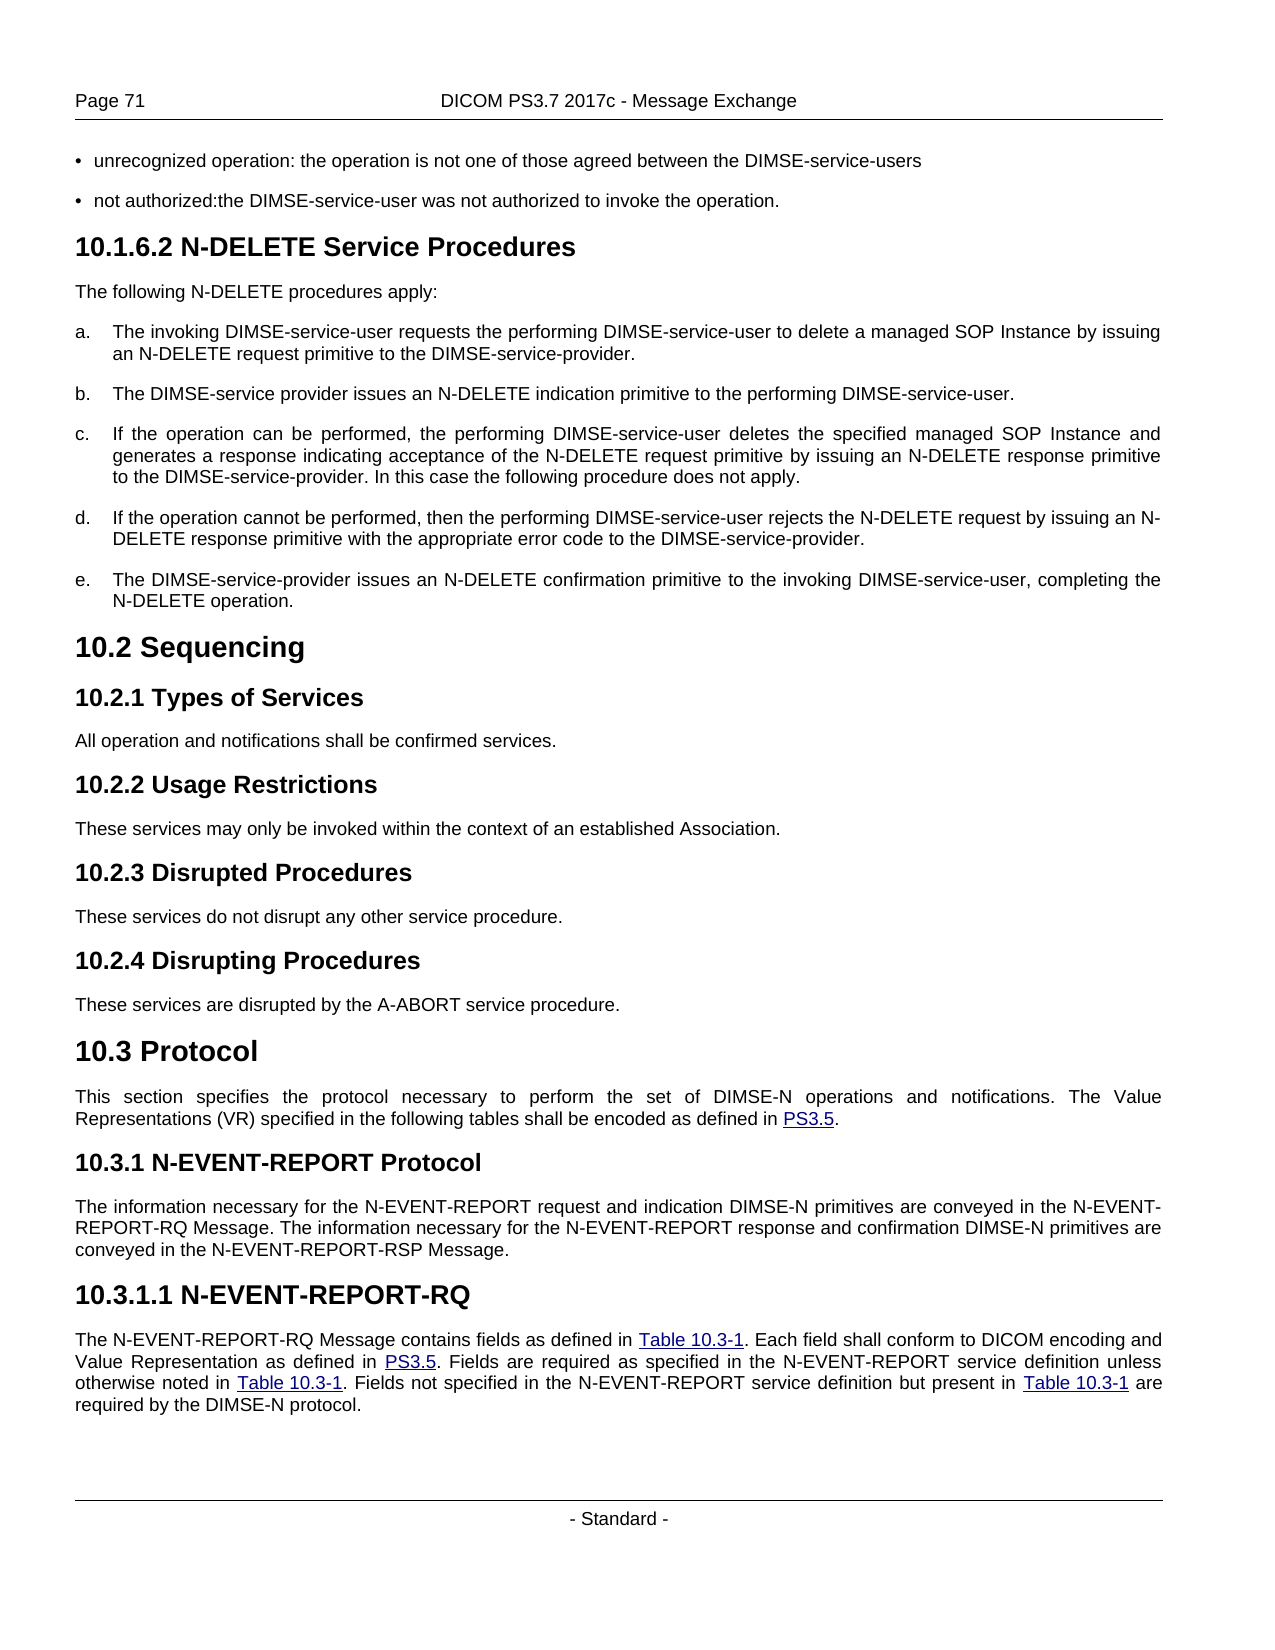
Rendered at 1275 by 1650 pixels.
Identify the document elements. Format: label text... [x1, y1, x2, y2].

text 10.2.3 Disrupted Procedures [75, 858, 1162, 887]
text The information necessary for the N-EVENT-REPORT request and indication DIMSE-N primitives are conveyed in the N-EVENT-REPORT-RQ Message. The information necessary for the N-EVENT-REPORT response and confirmation DIMSE-N primitives are conveyed in the N-EVENT-REPORT-RSP Message. [75, 1196, 1162, 1260]
text 10.2.2 Usage Restrictions [75, 770, 1162, 799]
list unrecognized operation: the operation is not one of those agreed between the DIMSE-service-users [75, 150, 1162, 172]
text These services may only be invoked within the context of an established Association. [75, 818, 1162, 839]
text 10.3 Protocol [75, 1034, 1162, 1067]
list The DIMSE-service-provider issues an N-DELETE confirmation primitive to the invoking DIMSE-service-user, completing the N-DELETE operation. [75, 568, 1162, 612]
text 10.2.1 Types of Services [75, 683, 1162, 711]
text 10.1.6.2 N-DELETE Service Procedures [75, 231, 1162, 262]
list not authorized:the DIMSE-service-user was not authorized to invoke the operation. [75, 190, 1162, 212]
text 10.3.1 N-EVENT-REPORT Protocol [75, 1148, 1162, 1177]
text 10.2.4 Disrupting Procedures [75, 946, 1162, 975]
text This section specifies the protocol necessary to perform the set of DIMSE-N operations and notifications. The Value Representations (VR) specified in the following tables shall be encoded as defined in PS3.5. [75, 1086, 1162, 1129]
text The following N-DELETE procedures apply: [75, 281, 1162, 302]
text These services do not disrupt any other service procedure. [75, 906, 1162, 927]
text 10.2 Sequencing [75, 630, 1162, 664]
text The N-EVENT-REPORT-RQ Message contains fields as defined in Table 10.3-1. Each field shall conform to DICOM encoding and Value Representation as defined in PS3.5. Fields are required as specified in the N-EVENT-REPORT service definition unless otherwise noted in Table 10.3-1. Fields not specified in the N-EVENT-REPORT service definition but present in Table 10.3-1 are required by the DIMSE-N protocol. [75, 1329, 1162, 1415]
list The invoking DIMSE-service-user requests the performing DIMSE-service-user to delete a managed SOP Instance by issuing an N-DELETE request primitive to the DIMSE-service-provider. [75, 321, 1162, 364]
list If the operation can be performed, the performing DIMSE-service-user deletes the specified managed SOP Instance and generates a response indicating acceptance of the N-DELETE request primitive by issuing an N-DELETE response primitive to the DIMSE-service-provider. In this case the following procedure does not apply. [75, 423, 1162, 488]
list If the operation cannot be performed, then the performing DIMSE-service-user rejects the N-DELETE request by issuing an N-DELETE response primitive with the appropriate error code to the DIMSE-service-provider. [75, 507, 1162, 550]
text 10.3.1.1 N-EVENT-REPORT-RQ [75, 1279, 1162, 1310]
text These services are disrupted by the A-ABORT service procedure. [75, 993, 1162, 1015]
list The DIMSE-service provider issues an N-DELETE indication primitive to the performing DIMSE-service-user. [75, 383, 1162, 404]
text All operation and notifications shall be confirmed services. [75, 730, 1162, 752]
